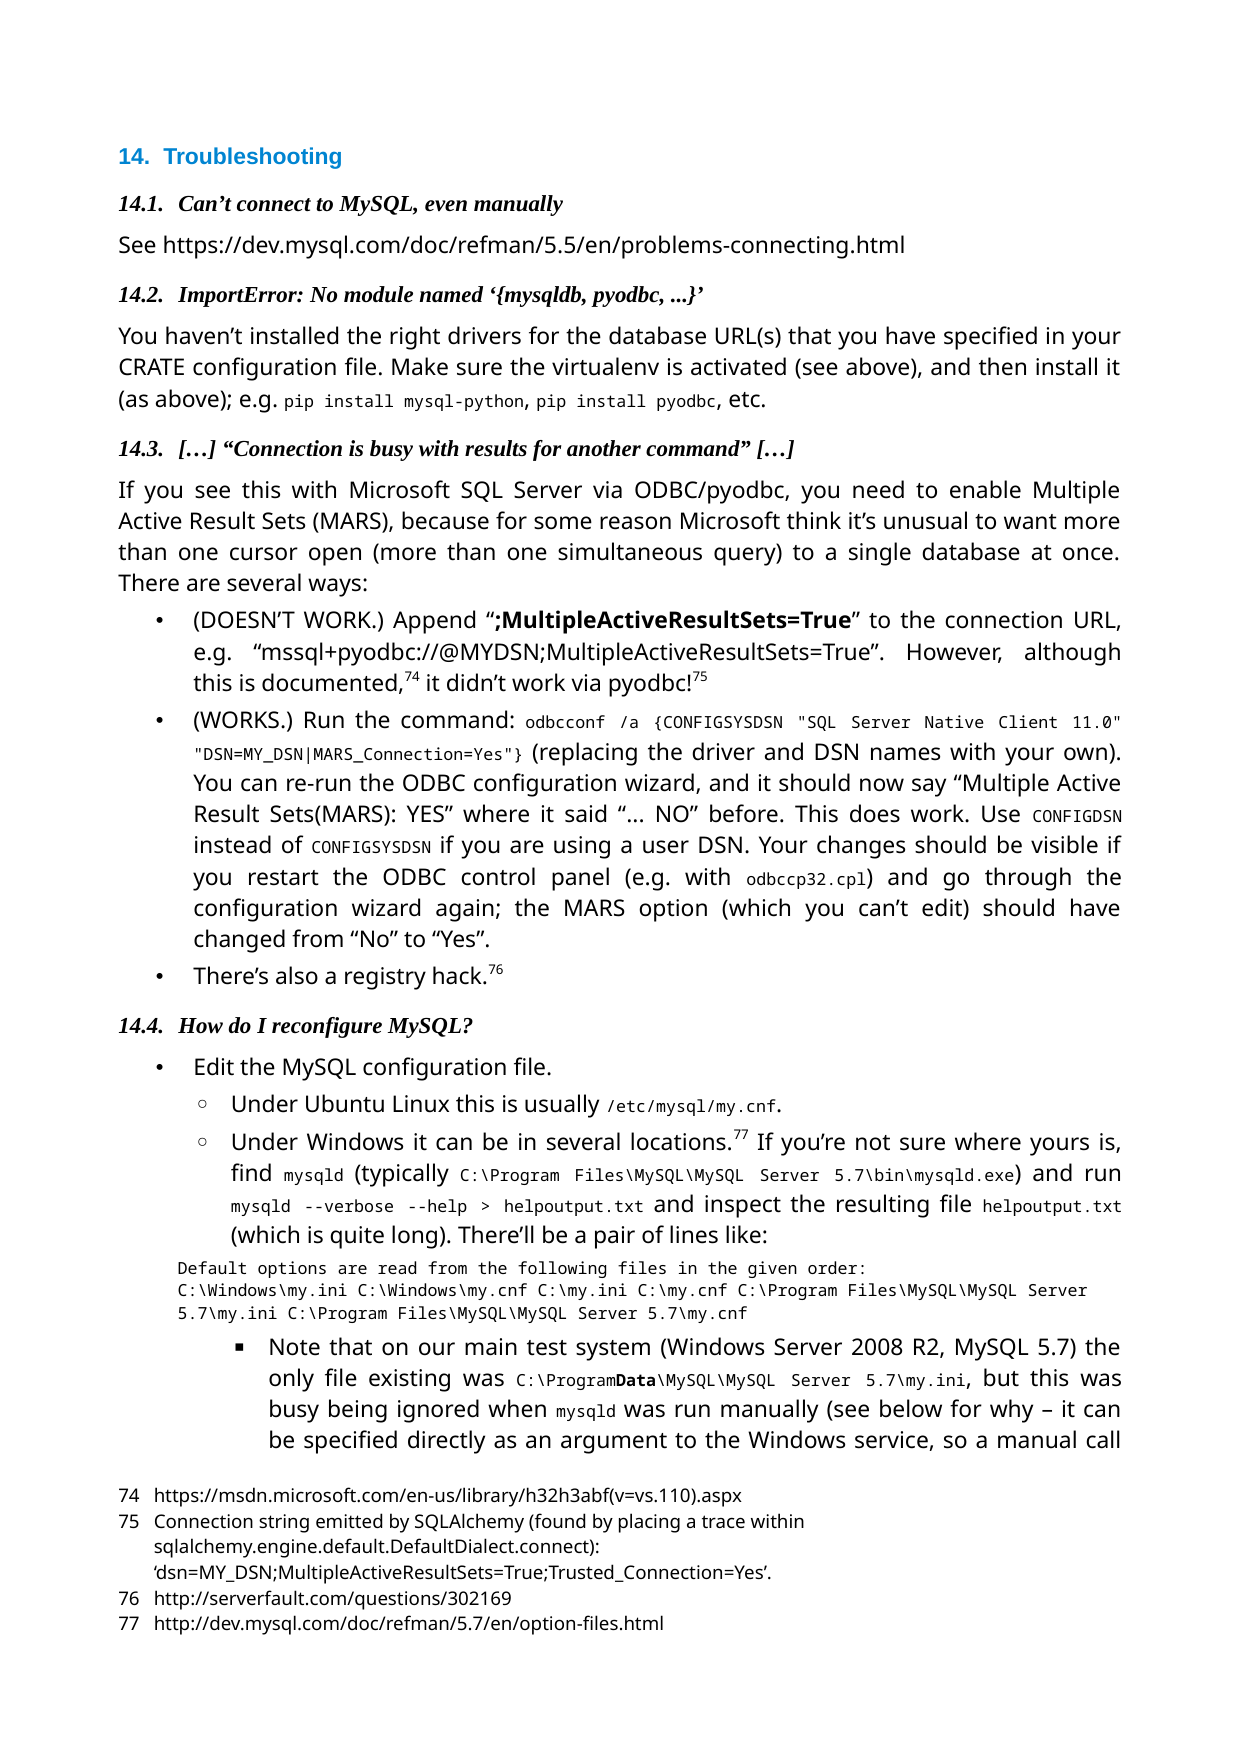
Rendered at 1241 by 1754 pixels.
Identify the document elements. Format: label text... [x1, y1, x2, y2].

text You haven’t installed the right drivers for the database URL(s) that you have specified in your CRATE configuration file. Make sure the virtualenv is activated (see above), and then install it (as above); e.g. pip install mysql-python, pip install pyodbc, etc. [118, 320, 1122, 414]
text If you see this with Microsoft SQL Server via ODBC/pyodbc, you need to enable Multiple Active Result Sets (MARS), because for some reason Microsoft think it’s unusual to want more than one cursor open (more than one simultaneous query) to a single database at once. There are several ways: [118, 473, 1122, 598]
list Under Ubuntu Linux this is usually /etc/mysql/my.cnf. [193, 1088, 1122, 1119]
list Note that on our main test system (Windows Server 2008 R2, MySQL 5.7) the only file existing was C:\ProgramData\MySQL\MySQL Server 5.7\my.ini, but this was busy being ignored when mysqld was run manually (see below for why – it can be specified directly as an argument to the Windows service, so a manual call [231, 1330, 1122, 1455]
list https://msdn.microsoft.com/en-us/library/h32h3abf(v=vs.110).aspx [118, 1483, 1122, 1508]
list Edit the MySQL configuration file. [156, 1051, 1122, 1082]
text C:\Windows\my.ini C:\Windows\my.cnf C:\my.ini C:\my.cnf C:\Program Files\MySQL\MySQL Server 5.7\my.ini C:\Program Files\MySQL\MySQL Server 5.7\my.cnf [177, 1279, 1122, 1324]
list Under Windows it can be in several locations. If you’re not sure where yours is, find mysqld (typically C:\Program Files\MySQL\MySQL Server 5.7\bin\mysqld.exe) and run mysqld --verbose --help > helpoutput.txt and inspect the resulting file helpoutput.txt (which is quite long). There’ll be a pair of lines like: [193, 1125, 1122, 1250]
subtitle Can’t connect to MySQL, even manually [118, 190, 1122, 217]
text Default options are read from the following files in the given order: [177, 1256, 1122, 1279]
subtitle Troubleshooting [118, 143, 1122, 169]
subtitle How do I reconfigure MySQL? [118, 1012, 1122, 1038]
list http://dev.mysql.com/doc/refman/5.7/en/option-files.html [118, 1610, 1122, 1636]
list (WORKS.) Run the command: odbcconf /a {CONFIGSYSDSN "SQL Server Native Client 11.0" "DSN=MY_DSN|MARS_Connection=Yes"} (replacing the driver and DSN names with your own). You can re-run the ODBC configuration wizard, and it should now say “Multiple Active Result Sets(MARS): YES” where it said “... NO” before. This does work. Use CONFIGDSN instead of CONFIGSYSDSN if you are using a user DSN. Your changes should be visible if you restart the ODBC control panel (e.g. with odbccp32.cpl) and go through the configuration wizard again; the MARS option (which you can’t edit) should have changed from “No” to “Yes”. [156, 704, 1122, 954]
text See https://dev.mysql.com/doc/refman/5.5/en/problems-connecting.html [118, 229, 1122, 260]
list There’s also a registry hack. [156, 960, 1122, 991]
subtitle […] “Connection is busy with results for another command” […] [118, 435, 1122, 461]
subtitle ImportError: No module named ‘{mysqldb, pyodbc, ...}’ [118, 281, 1122, 308]
list (DOESN’T WORK.) Append “;MultipleActiveResultSets=True” to the connection URL, e.g. “mssql+pyodbc://@MYDSN;MultipleActiveResultSets=True”. However, although this is documented, it didn’t work via pyodbc! [156, 604, 1122, 698]
list Connection string emitted by SQLAlchemy (found by placing a trace within sqlalchemy.engine.default.DefaultDialect.connect): ‘dsn=MY_DSN;MultipleActiveResultSets=True;Trusted_Connection=Yes’. [118, 1508, 1122, 1585]
list http://serverfault.com/questions/302169 [118, 1585, 1122, 1610]
